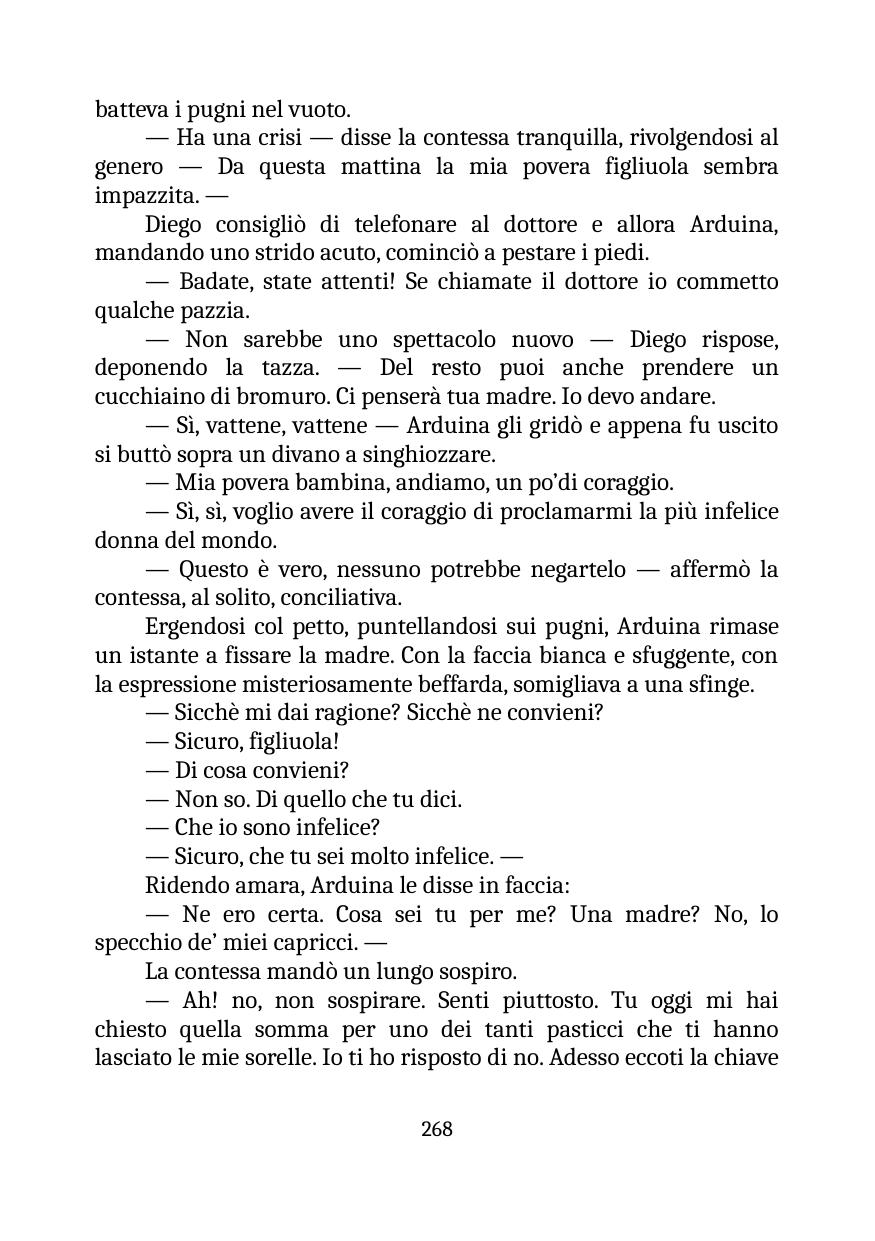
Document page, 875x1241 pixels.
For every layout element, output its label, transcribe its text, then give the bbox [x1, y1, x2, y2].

text batteva i pugni nel vuoto. [94, 94, 779, 123]
text Diego consigliò di telefonare al dottore e allora Arduina, mandando uno strido acuto, cominciò a pestare i piedi. [94, 209, 779, 267]
text — Non sarebbe uno spettacolo nuovo — Diego rispose, deponendo la tazza. — Del resto puoi anche prendere un cucchiaino di bromuro. Ci penserà tua madre. Io devo andare. [94, 324, 779, 411]
text — Sicchè mi dai ragione? Sicchè ne convieni? [94, 698, 779, 727]
text — Sì, vattene, vattene — Arduina gli gridò e appena fu uscito si buttò sopra un divano a singhiozzare. [94, 411, 779, 468]
text Ridendo amara, Arduina le disse in faccia: [94, 871, 779, 899]
text — Ne ero certa. Cosa sei tu per me? Una madre? No, lo specchio de’ miei capricci. — [94, 899, 779, 957]
text — Sì, sì, voglio avere il coraggio di proclamarmi la più infelice donna del mondo. [94, 497, 779, 554]
text — Ha una crisi — disse la contessa tranquilla, rivolgendosi al genero — Da questa mattina la mia povera figliuola sembra impazzita. — [94, 123, 779, 209]
text Ergendosi col petto, puntellandosi sui pugni, Arduina rimase un istante a fissare la madre. Con la faccia bianca e sfuggente, con la espressione misteriosamente beffarda, somigliava a una sfinge. [94, 612, 779, 698]
text — Ah! no, non sospirare. Senti piuttosto. Tu oggi mi hai chiesto quella somma per uno dei tanti pasticci che ti hanno lasciato le mie sorelle. Io ti ho risposto di no. Adesso eccoti la chiave [94, 986, 779, 1072]
text — Sicuro, figliuola! [94, 727, 779, 756]
text — Non so. Di quello che tu dici. [94, 784, 779, 813]
text — Sicuro, che tu sei molto infelice. — [94, 842, 779, 871]
text La contessa mandò un lungo sospiro. [94, 957, 779, 986]
text — Di cosa convieni? [94, 756, 779, 784]
text — Questo è vero, nessuno potrebbe negartelo — affermò la contessa, al solito, conciliativa. [94, 554, 779, 612]
text — Che io sono infelice? [94, 813, 779, 842]
text — Mia povera bambina, andiamo, un po’di coraggio. [94, 468, 779, 497]
text — Badate, state attenti! Se chiamate il dottore io commetto qualche pazzia. [94, 267, 779, 324]
